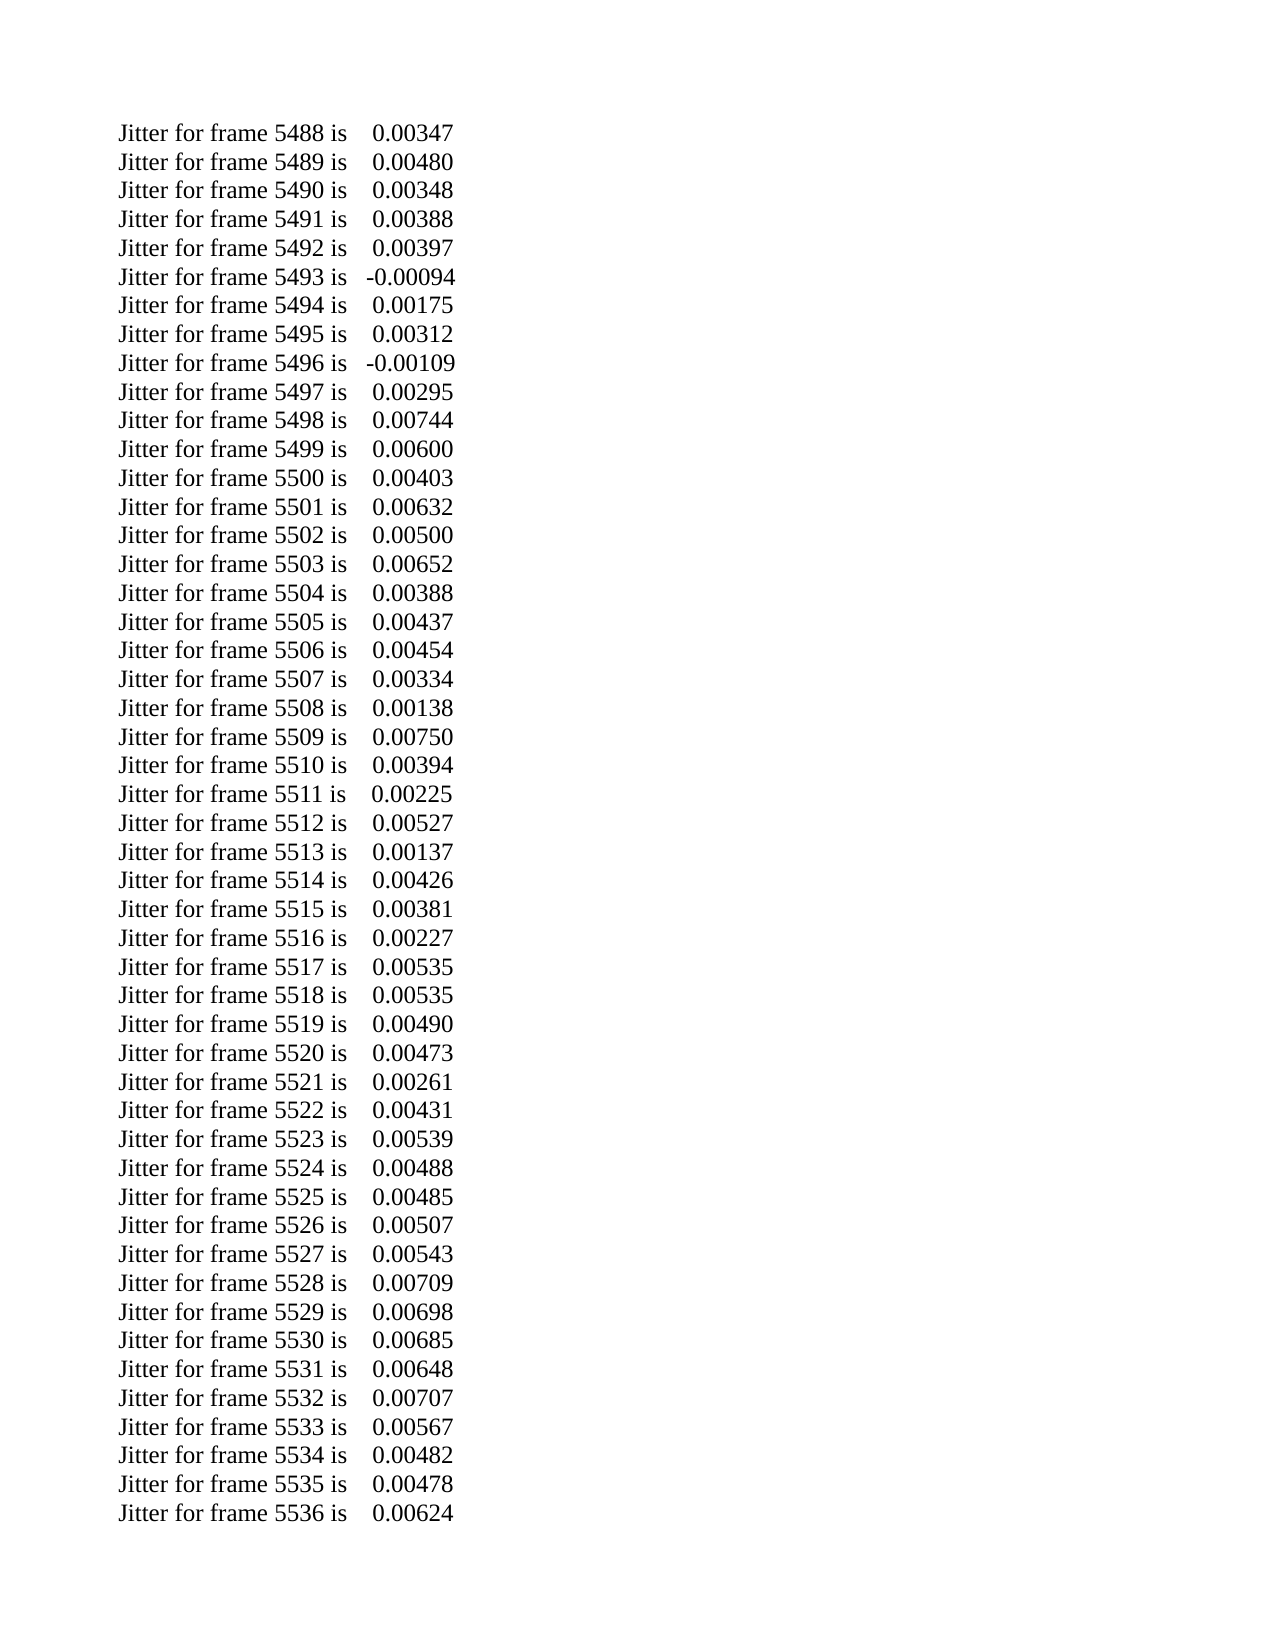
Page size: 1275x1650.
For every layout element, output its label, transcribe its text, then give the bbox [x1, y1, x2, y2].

text Jitter for frame 5535 is 0.00478 [118, 1469, 1157, 1498]
text Jitter for frame 5530 is 0.00685 [118, 1326, 1157, 1354]
text Jitter for frame 5514 is 0.00426 [118, 866, 1157, 894]
text Jitter for frame 5488 is 0.00347 [118, 118, 1157, 147]
text Jitter for frame 5505 is 0.00437 [118, 607, 1157, 636]
text Jitter for frame 5501 is 0.00632 [118, 492, 1157, 521]
text Jitter for frame 5521 is 0.00261 [118, 1067, 1157, 1096]
text Jitter for frame 5499 is 0.00600 [118, 434, 1157, 463]
text Jitter for frame 5491 is 0.00388 [118, 204, 1157, 233]
text Jitter for frame 5512 is 0.00527 [118, 808, 1157, 837]
text Jitter for frame 5524 is 0.00488 [118, 1153, 1157, 1182]
text Jitter for frame 5500 is 0.00403 [118, 463, 1157, 492]
text Jitter for frame 5519 is 0.00490 [118, 1009, 1157, 1038]
text Jitter for frame 5522 is 0.00431 [118, 1096, 1157, 1124]
text Jitter for frame 5506 is 0.00454 [118, 636, 1157, 664]
text Jitter for frame 5527 is 0.00543 [118, 1239, 1157, 1268]
text Jitter for frame 5515 is 0.00381 [118, 894, 1157, 923]
text Jitter for frame 5502 is 0.00500 [118, 521, 1157, 549]
text Jitter for frame 5509 is 0.00750 [118, 722, 1157, 751]
text Jitter for frame 5494 is 0.00175 [118, 291, 1157, 319]
text Jitter for frame 5536 is 0.00624 [118, 1498, 1157, 1527]
text Jitter for frame 5517 is 0.00535 [118, 952, 1157, 981]
text Jitter for frame 5528 is 0.00709 [118, 1268, 1157, 1297]
text Jitter for frame 5492 is 0.00397 [118, 233, 1157, 262]
text Jitter for frame 5520 is 0.00473 [118, 1038, 1157, 1067]
text Jitter for frame 5516 is 0.00227 [118, 923, 1157, 952]
text Jitter for frame 5531 is 0.00648 [118, 1354, 1157, 1383]
text Jitter for frame 5508 is 0.00138 [118, 693, 1157, 722]
text Jitter for frame 5493 is -0.00094 [118, 262, 1157, 291]
text Jitter for frame 5529 is 0.00698 [118, 1297, 1157, 1326]
text Jitter for frame 5532 is 0.00707 [118, 1383, 1157, 1412]
text Jitter for frame 5526 is 0.00507 [118, 1211, 1157, 1239]
text Jitter for frame 5497 is 0.00295 [118, 377, 1157, 406]
text Jitter for frame 5534 is 0.00482 [118, 1441, 1157, 1469]
text Jitter for frame 5489 is 0.00480 [118, 147, 1157, 176]
text Jitter for frame 5525 is 0.00485 [118, 1182, 1157, 1211]
text Jitter for frame 5523 is 0.00539 [118, 1124, 1157, 1153]
text Jitter for frame 5533 is 0.00567 [118, 1412, 1157, 1441]
text Jitter for frame 5496 is -0.00109 [118, 348, 1157, 377]
text Jitter for frame 5513 is 0.00137 [118, 837, 1157, 866]
text Jitter for frame 5518 is 0.00535 [118, 981, 1157, 1009]
text Jitter for frame 5504 is 0.00388 [118, 578, 1157, 607]
text Jitter for frame 5490 is 0.00348 [118, 176, 1157, 204]
text Jitter for frame 5495 is 0.00312 [118, 319, 1157, 348]
text Jitter for frame 5510 is 0.00394 [118, 751, 1157, 779]
text Jitter for frame 5511 is 0.00225 [118, 779, 1157, 808]
text Jitter for frame 5507 is 0.00334 [118, 664, 1157, 693]
text Jitter for frame 5498 is 0.00744 [118, 406, 1157, 434]
text Jitter for frame 5503 is 0.00652 [118, 549, 1157, 578]
